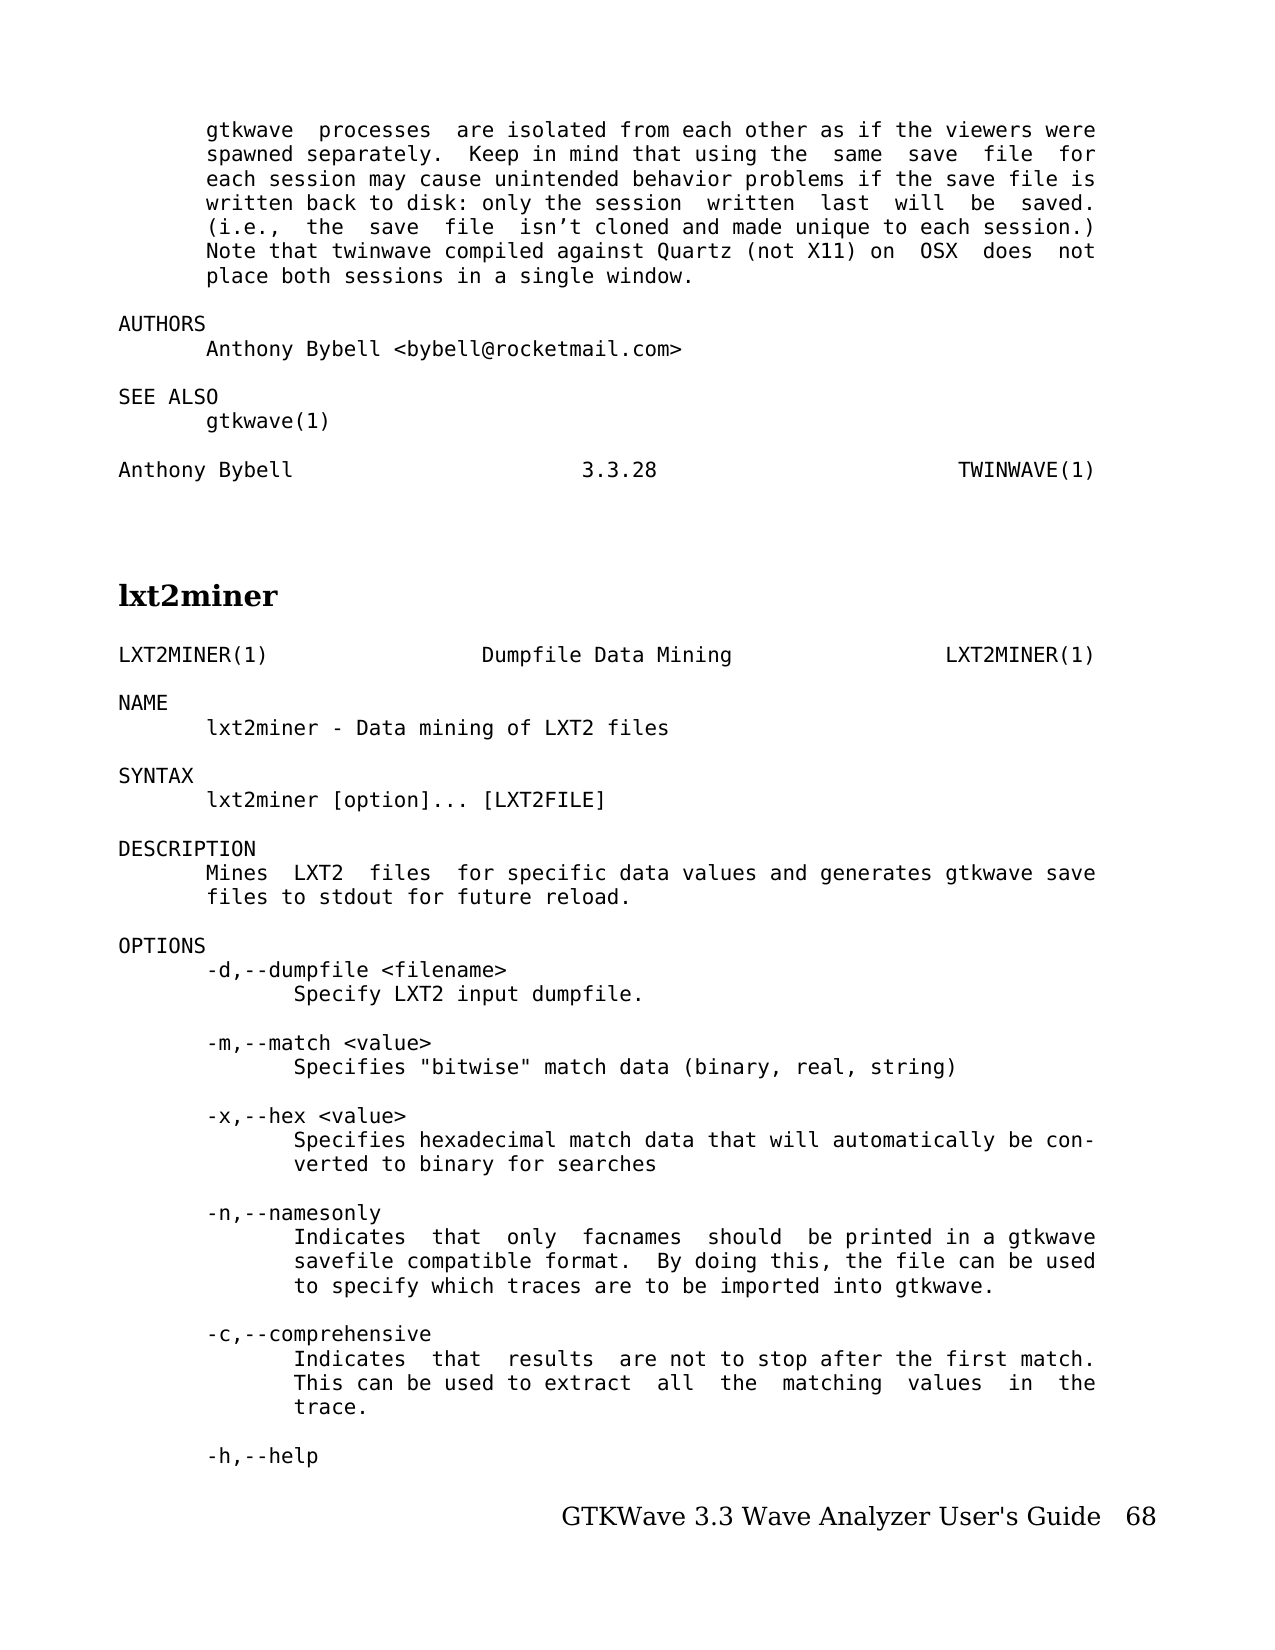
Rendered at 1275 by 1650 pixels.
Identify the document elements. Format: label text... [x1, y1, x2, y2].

text trace. [118, 1395, 1157, 1419]
text lxt2miner - Data mining of LXT2 files [118, 716, 1157, 740]
text SYNTAX [118, 764, 1157, 788]
text files to stdout for future reload. [118, 885, 1157, 910]
text NAME [118, 691, 1157, 716]
text -x,--hex <value> [118, 1104, 1157, 1128]
text to specify which traces are to be imported into gtkwave. [118, 1274, 1157, 1298]
text written back to disk: only the session written last will be saved. [118, 191, 1157, 215]
text Specify LXT2 input dumpfile. [118, 982, 1157, 1007]
text This can be used to extract all the matching values in the [118, 1371, 1157, 1395]
text gtkwave(1) [118, 409, 1157, 434]
text LXT2MINER(1) Dumpfile Data Mining LXT2MINER(1) [118, 643, 1157, 667]
text OPTIONS [118, 934, 1157, 958]
text -m,--match <value> [118, 1031, 1157, 1055]
text Note that twinwave compiled against Quartz (not X11) on OSX does not [118, 239, 1157, 264]
text Specifies hexadecimal match data that will automatically be con- [118, 1128, 1157, 1152]
text -n,--namesonly [118, 1201, 1157, 1225]
text DESCRIPTION [118, 837, 1157, 861]
text AUTHORS [118, 312, 1157, 337]
text Indicates that only facnames should be printed in a gtkwave [118, 1225, 1157, 1249]
text SEE ALSO [118, 385, 1157, 409]
text -h,--help [118, 1444, 1157, 1468]
text lxt2miner [option]... [LXT2FILE] [118, 788, 1157, 813]
text Indicates that results are not to stop after the first match. [118, 1347, 1157, 1371]
text -d,--dumpfile <filename> [118, 958, 1157, 982]
text (i.e., the save file isn’t cloned and made unique to each session.) [118, 215, 1157, 239]
text gtkwave processes are isolated from each other as if the viewers were [118, 118, 1157, 142]
text spawned separately. Keep in mind that using the same save file for [118, 142, 1157, 167]
text verted to binary for searches [118, 1152, 1157, 1177]
text savefile compatible format. By doing this, the file can be used [118, 1249, 1157, 1274]
text -c,--comprehensive [118, 1322, 1157, 1347]
text each session may cause unintended behavior problems if the save file is [118, 167, 1157, 191]
text lxt2miner [118, 579, 1157, 613]
text Mines LXT2 files for specific data values and generates gtkwave save [118, 861, 1157, 885]
text Anthony Bybell <bybell@rocketmail.com> [118, 337, 1157, 361]
text place both sessions in a single window. [118, 264, 1157, 288]
text Anthony Bybell 3.3.28 TWINWAVE(1) [118, 458, 1157, 482]
text Specifies "bitwise" match data (binary, real, string) [118, 1055, 1157, 1079]
